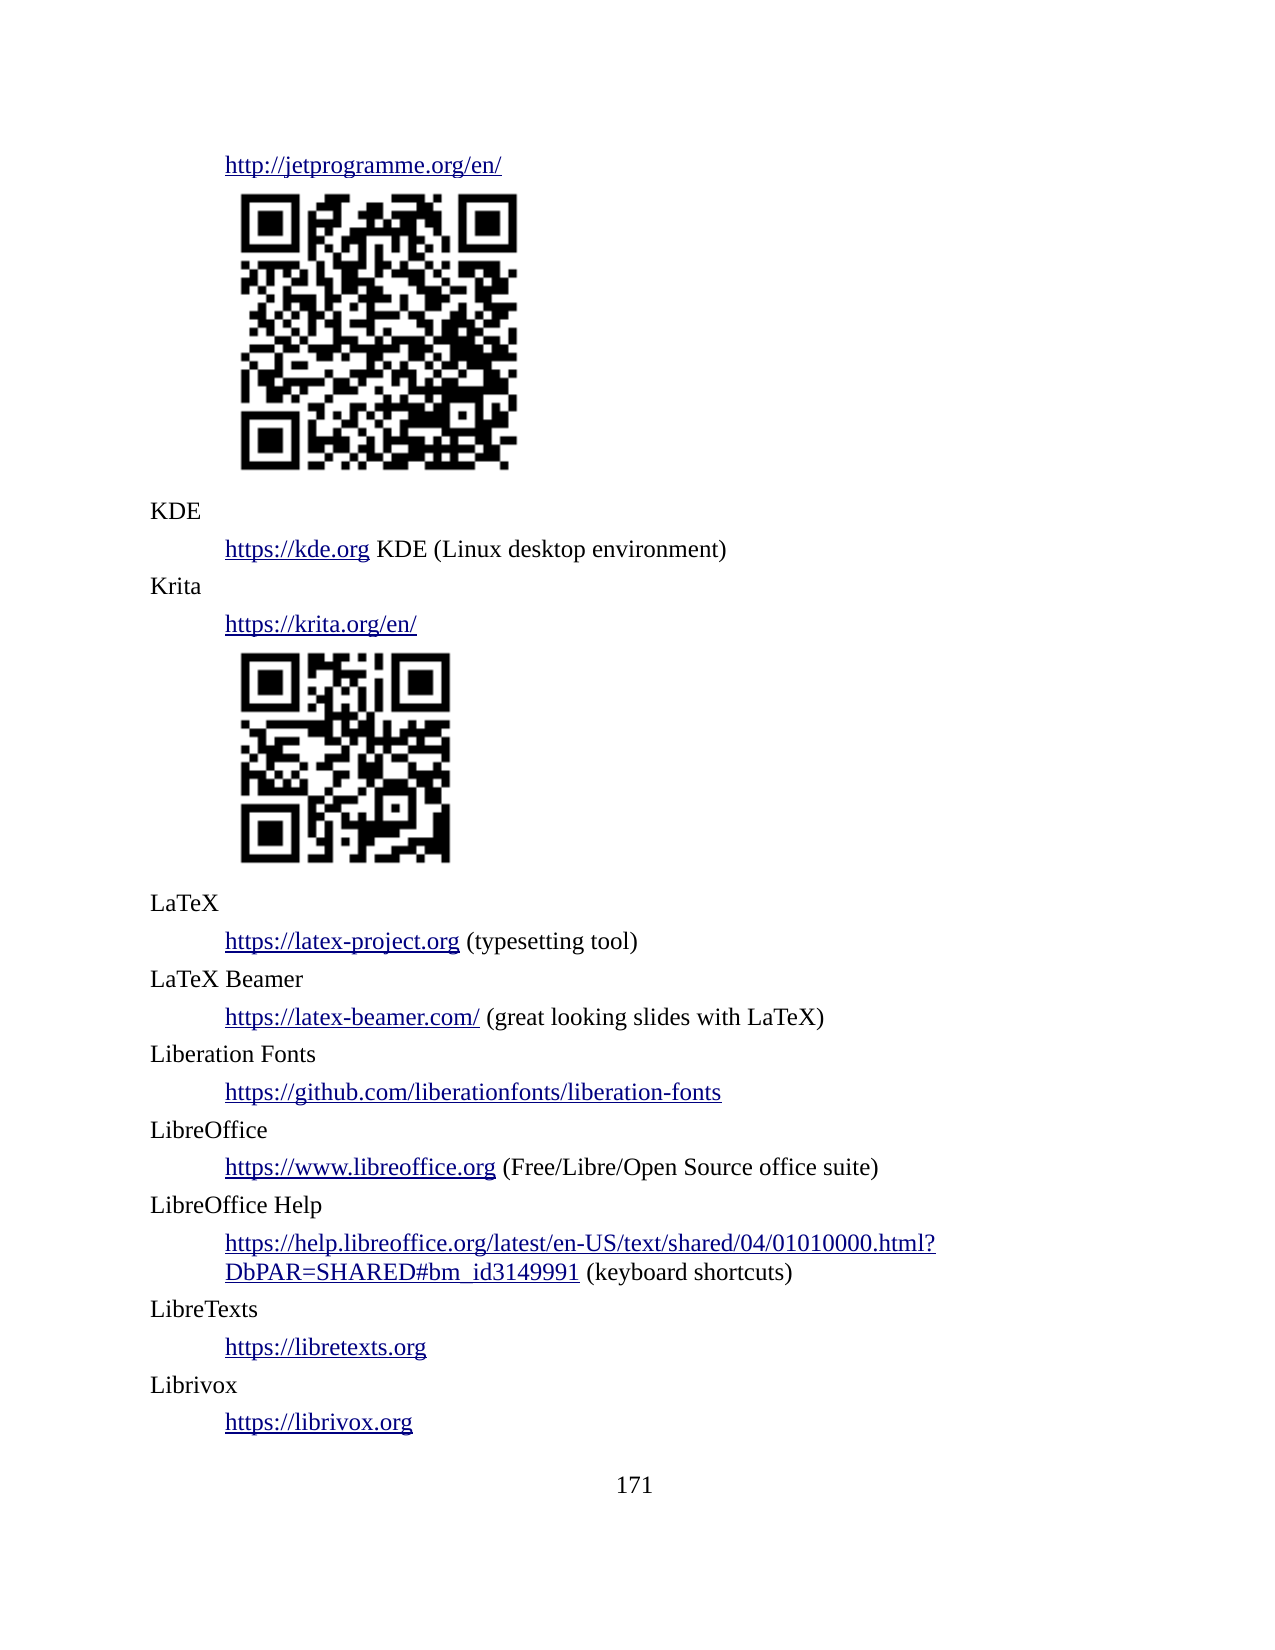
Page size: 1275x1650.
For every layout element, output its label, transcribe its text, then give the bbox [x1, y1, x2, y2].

text KDE [150, 496, 1125, 525]
text https://librivox.org [225, 1407, 1125, 1436]
text https://kde.org KDE (Linux desktop environment) [225, 534, 1125, 562]
text Krita [150, 571, 1125, 600]
text LibreOffice Help [150, 1190, 1125, 1219]
text Librivox [150, 1370, 1125, 1398]
text https://krita.org/en/ [225, 609, 1125, 637]
text Liberation Fonts [150, 1039, 1125, 1068]
text https://latex-beamer.com/ (great looking slides with LaTeX) [225, 1002, 1125, 1030]
text LibreOffice [150, 1115, 1125, 1143]
text https://latex-project.org (typesetting tool) [225, 926, 1125, 955]
text http://jetprogramme.org/en/ [225, 150, 1125, 178]
text LibreTexts [150, 1294, 1125, 1323]
picture [225, 637, 467, 880]
text https://github.com/liberationfonts/liberation-fonts [225, 1077, 1125, 1106]
text https://libretexts.org [225, 1332, 1125, 1361]
text LaTeX Beamer [150, 964, 1125, 993]
text https://help.libreoffice.org/latest/en-US/text/shared/04/01010000.html?DbPAR=SHARED#bm_id3149991 (keyboard shortcuts) [225, 1228, 1125, 1285]
text https://www.libreoffice.org (Free/Libre/Open Source office suite) [225, 1152, 1125, 1181]
picture [225, 178, 534, 487]
text LaTeX [150, 888, 1125, 917]
